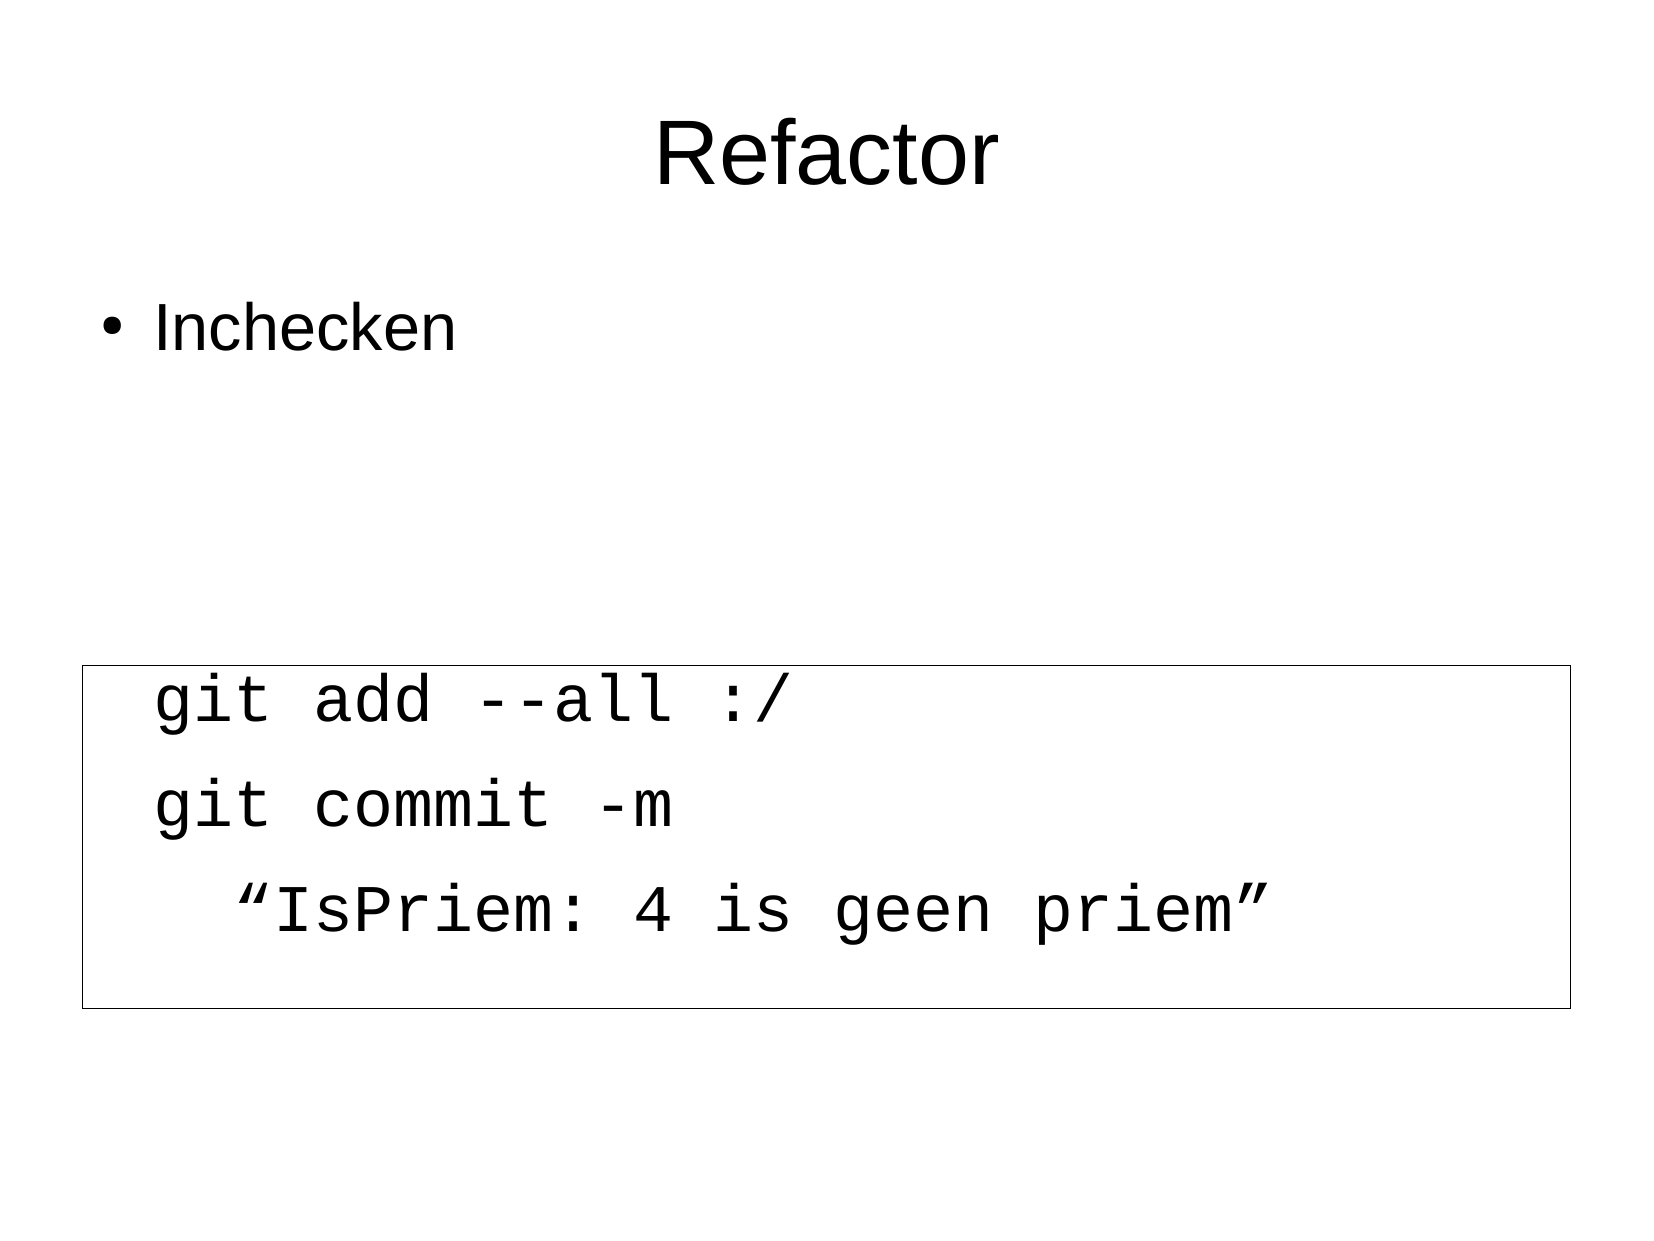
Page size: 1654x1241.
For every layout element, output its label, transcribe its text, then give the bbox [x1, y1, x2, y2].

list Inchecken [82, 290, 1571, 634]
title Refactor [82, 49, 1571, 257]
list git add --all :/ git commit -m “IsPriem: 4 is geen priem” [82, 665, 1571, 1009]
